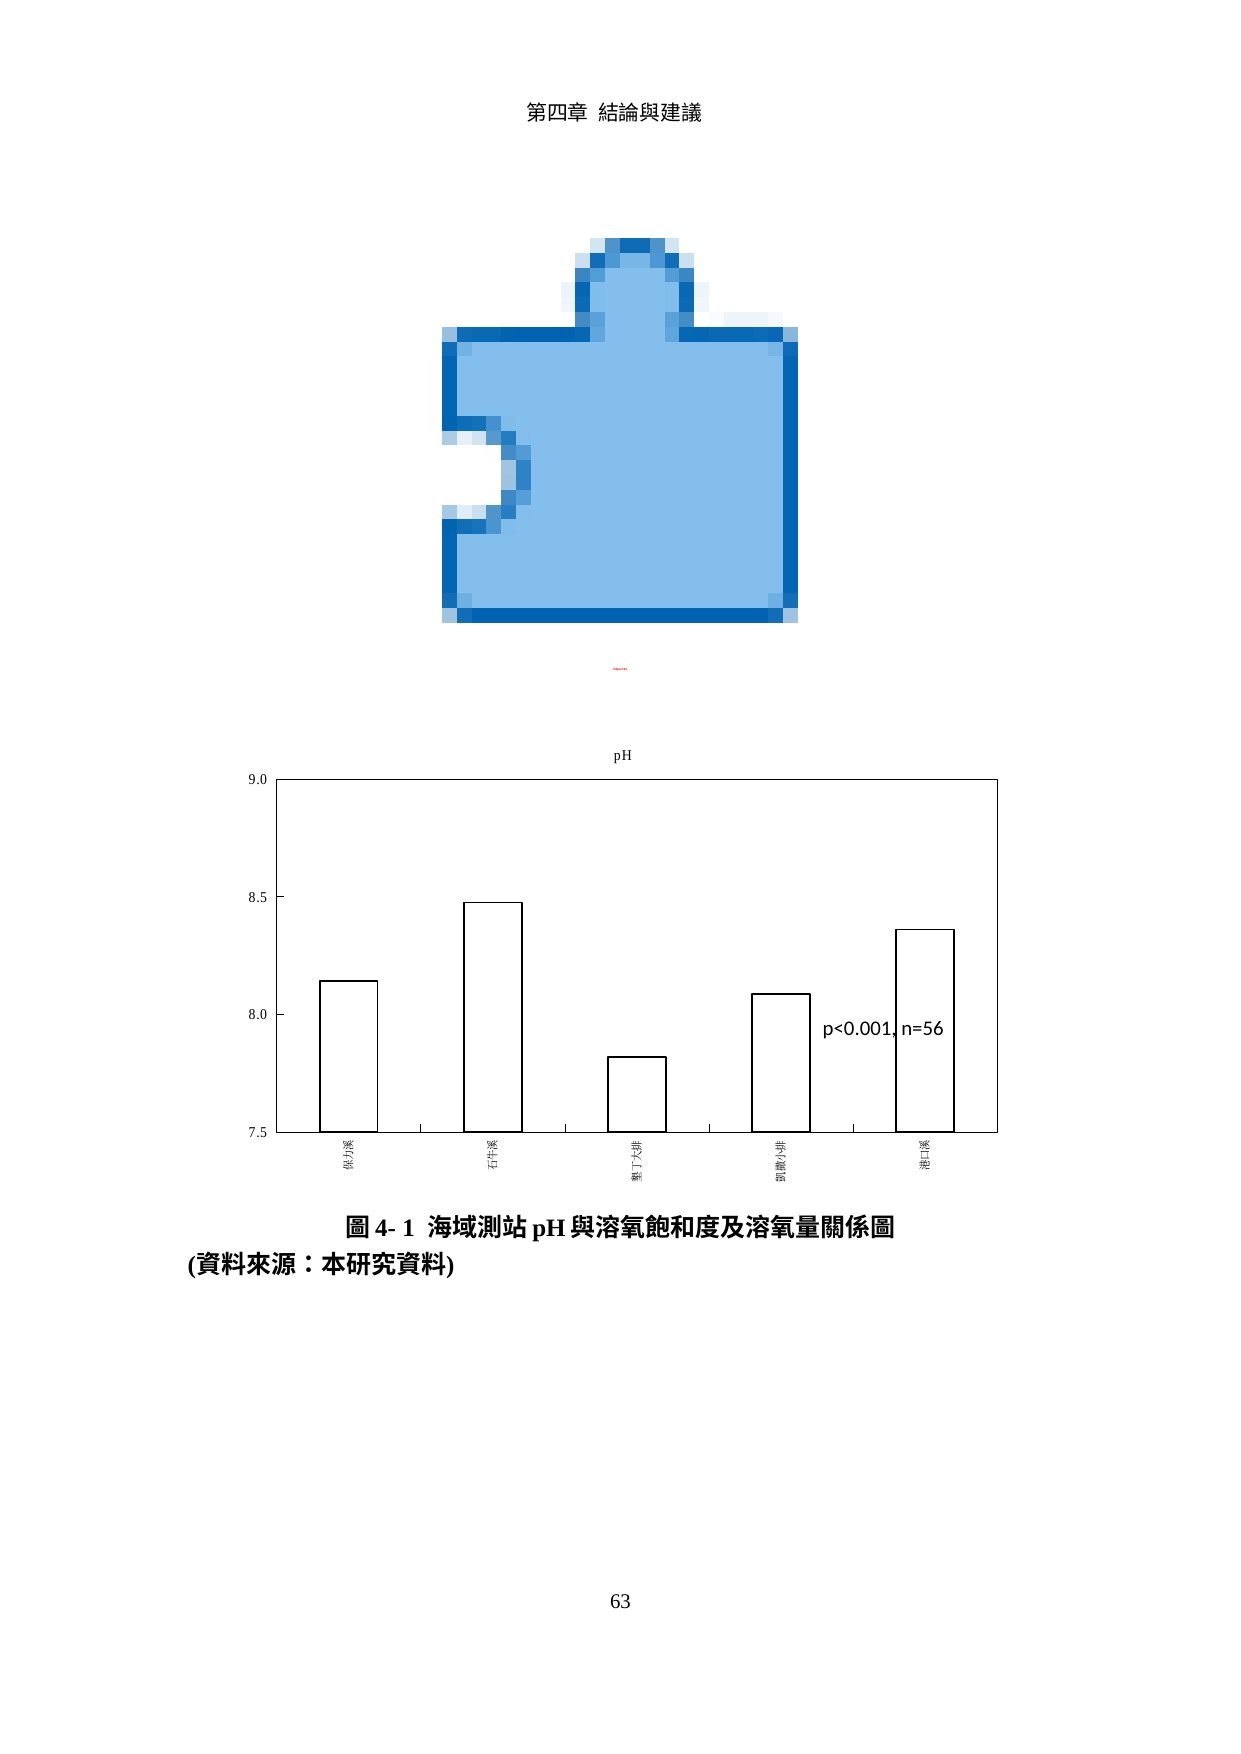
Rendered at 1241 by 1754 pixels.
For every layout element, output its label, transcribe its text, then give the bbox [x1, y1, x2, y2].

text (資料來源：本研究資料) [187, 1238, 1053, 1275]
text 圖4- 1 海域測站pH與溶氧飽和度及溶氧量關係圖 [187, 1200, 1053, 1238]
